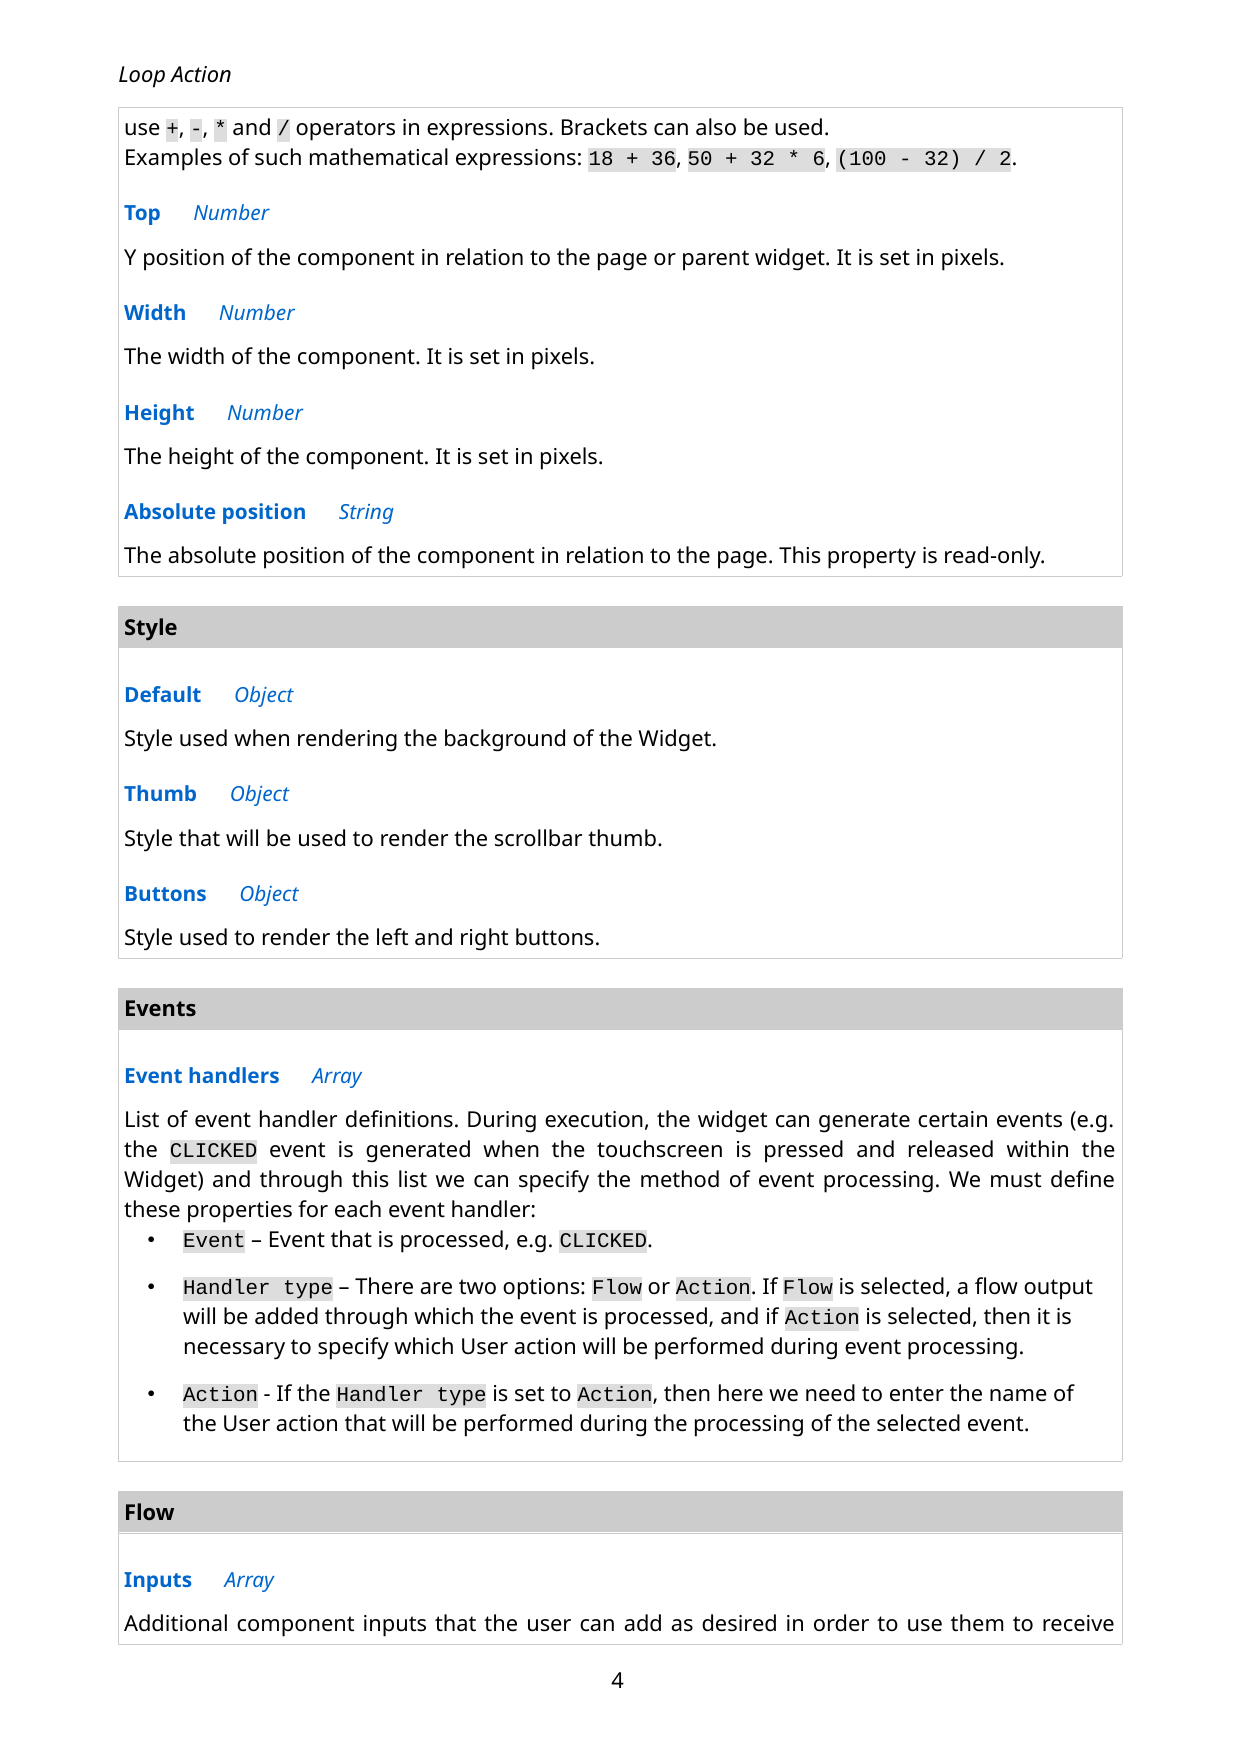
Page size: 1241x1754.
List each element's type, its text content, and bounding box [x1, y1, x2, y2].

table_cell Inputs Array Additional component inputs that the user can add as desired in order to use them to receive [119, 1534, 1122, 1644]
table_cell Default Object Style used when rendering the background of the Widget. Thumb Object Style that will be used to render the scrollbar thumb. Buttons Object Style used to render the left and right buttons. [119, 648, 1122, 958]
table_cell use +, -, * and / operators in expressions. Brackets can also be used. Examples of such mathematical expressions: 18 + 36, 50 + 32 * 6, (100 - 32) / 2. Top Number Y position of the component in relation to the page or parent widget. It is set in pixels. Width Number The width of the component. It is set in pixels. Height Number The height of the component. It is set in pixels. Absolute position String The absolute position of the component in relation to the page. This property is read-only. [119, 108, 1122, 576]
table_header Flow [119, 1492, 1122, 1532]
table_header Events [119, 989, 1122, 1029]
table_header Style [119, 607, 1122, 647]
table_cell Event handlers Array List of event handler definitions. During execution, the widget can generate certain events (e.g. the CLICKED event is generated when the touchscreen is pressed and released within the Widget) and through this list we can specify the method of event processing. We must define these properties for each event handler: Event – Event that is processed, e.g. CLICKED. Handler type – There are two options: Flow or Action. If Flow is selected, a flow output will be added through which the event is processed, and if Action is selected, then it is necessary to specify which User action will be performed during event processing. Action - If the Handler type is set to Action, then here we need to enter the name of the User action that will be performed during the processing of the selected event. [119, 1030, 1122, 1461]
